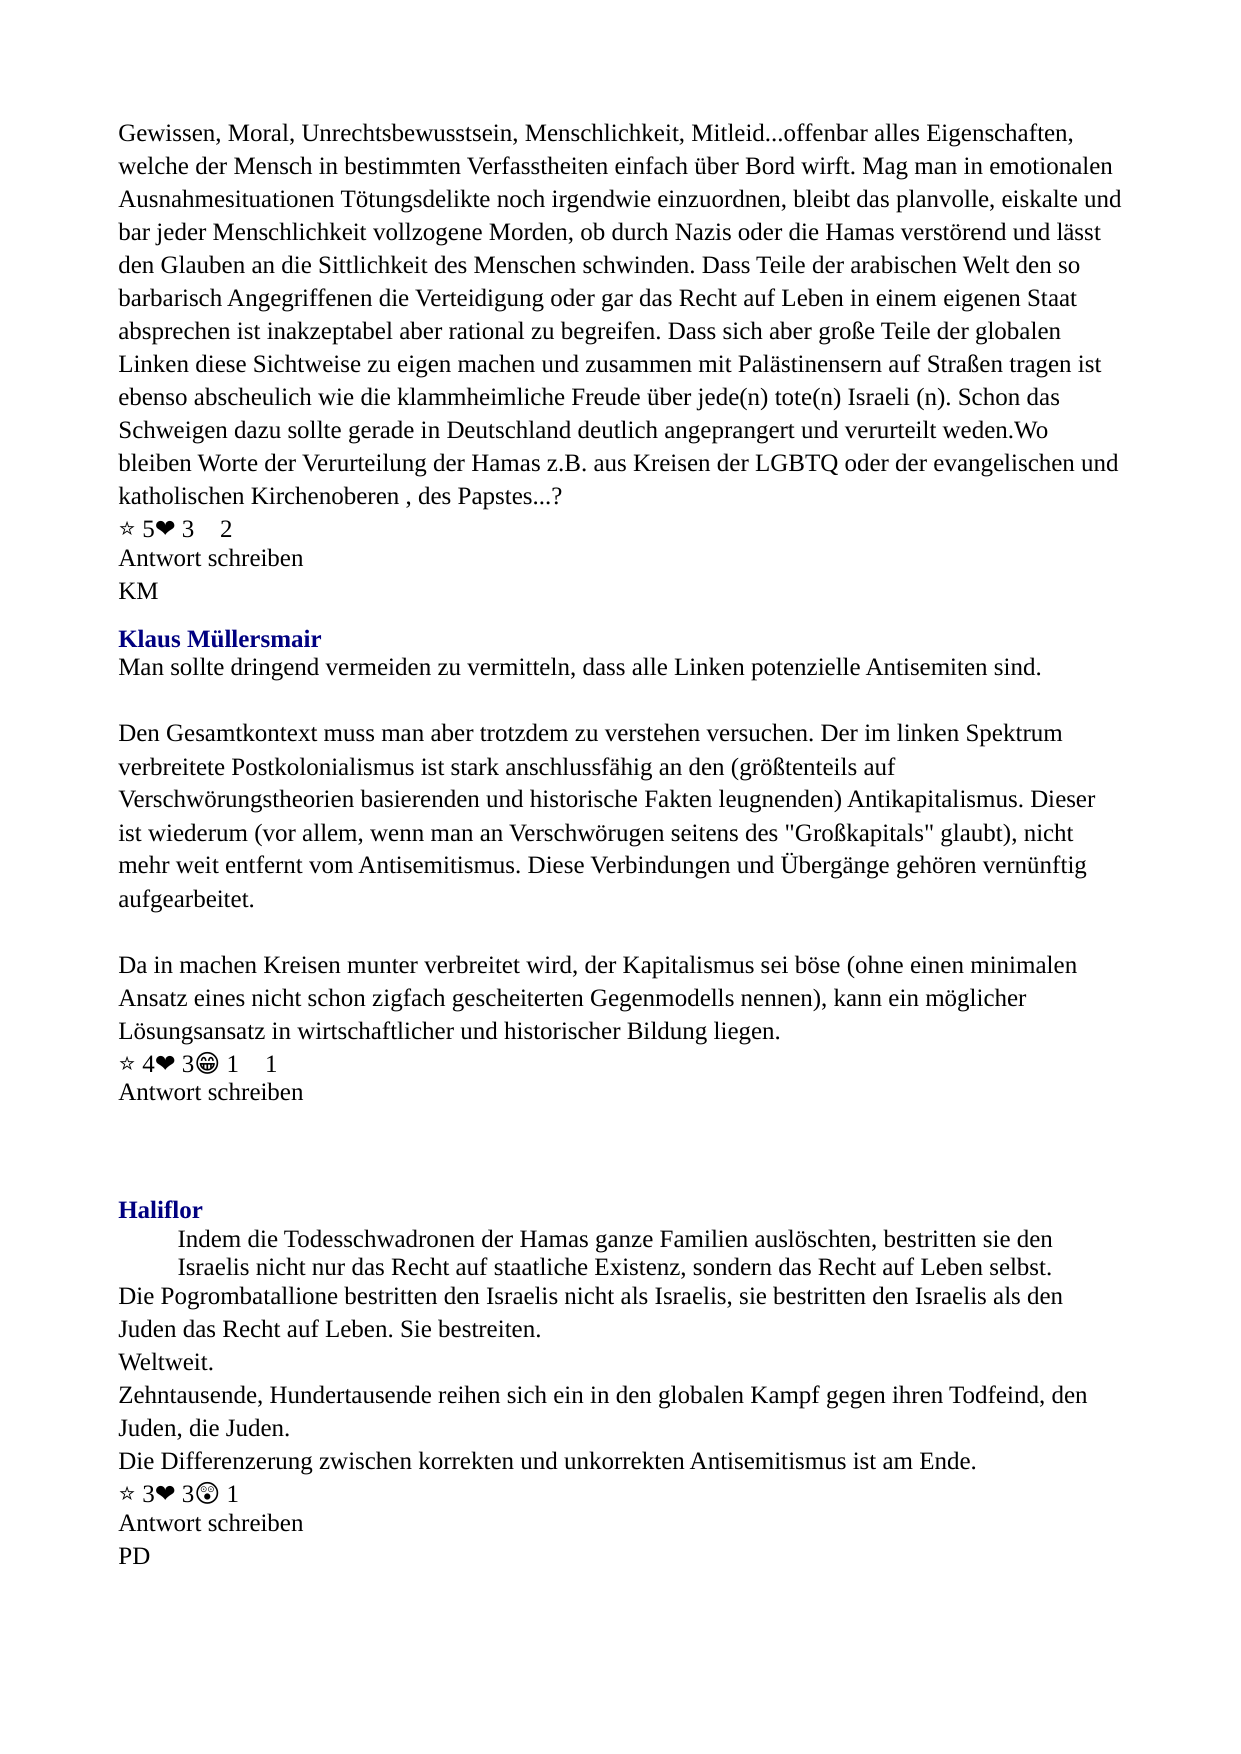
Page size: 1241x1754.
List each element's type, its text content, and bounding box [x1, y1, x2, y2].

text KM [118, 576, 1122, 605]
text Weltweit. [118, 1347, 1122, 1376]
text Gewissen, Moral, Unrechtsbewusstsein, Menschlichkeit, Mitleid...offenbar alles Eigenschaften, welche der Mensch in bestimmten Verfasstheiten einfach über Bord wirft. Mag man in emotionalen Ausnahmesituationen Tötungsdelikte noch irgendwie einzuordnen, bleibt das planvolle, eiskalte und bar jeder Menschlichkeit vollzogene Morden, ob durch Nazis oder die Hamas verstörend und lässt den Glauben an die Sittlichkeit des Menschen schwinden. Dass Teile der arabischen Welt den so barbarisch Angegriffenen die Verteidigung oder gar das Recht auf Leben in einem eigenen Staat absprechen ist inakzeptabel aber rational zu begreifen. Dass sich aber große Teile der globalen Linken diese Sichtweise zu eigen machen und zusammen mit Palästinensern auf Straßen tragen ist ebenso abscheulich wie die klammheimliche Freude über jede(n) tote(n) Israeli (n). Schon das Schweigen dazu sollte gerade in Deutschland deutlich angeprangert und verurteilt weden.Wo bleiben Worte der Verurteilung der Hamas z.B. aus Kreisen der LGBTQ oder der evangelischen und katholischen Kirchenoberen , des Papstes...? [118, 118, 1122, 510]
text ⭐️ 5❤️ 3🤨 2 [118, 514, 1122, 543]
text Die Pogrombatallione bestritten den Israelis nicht als Israelis, sie bestritten den Israelis als den Juden das Recht auf Leben. Sie bestreiten. [118, 1281, 1122, 1343]
text Die Differenzerung zwischen korrekten und unkorrekten Antisemitismus ist am Ende. [118, 1446, 1122, 1475]
subtitle Klaus Müllersmair [118, 624, 1122, 652]
subtitle Haliflor [118, 1195, 1122, 1224]
text Man sollte dringend vermeiden zu vermitteln, dass alle Linken potenzielle Antisemiten sind. Den Gesamtkontext muss man aber trotzdem zu verstehen versuchen. Der im linken Spektrum verbreitete Postkolonialismus ist stark anschlussfähig an den (größtenteils auf Verschwörungstheorien basierenden und historische Fakten leugnenden) Antikapitalismus. Dieser ist wiederum (vor allem, wenn man an Verschwörugen seitens des "Großkapitals" glaubt), nicht mehr weit entfernt vom Antisemitismus. Diese Verbindungen und Übergänge gehören vernünftig aufgearbeitet. Da in machen Kreisen munter verbreitet wird, der Kapitalismus sei böse (ohne einen minimalen Ansatz eines nicht schon zigfach gescheiterten Gegenmodells nennen), kann ein möglicher Lösungsansatz in wirtschaftlicher und historischer Bildung liegen. [118, 652, 1122, 1044]
text Zehntausende, Hundertausende reihen sich ein in den globalen Kampf gegen ihren Todfeind, den Juden, die Juden. [118, 1380, 1122, 1442]
text Antwort schreiben [118, 543, 1122, 572]
text PD [118, 1541, 1122, 1570]
text Antwort schreiben [118, 1508, 1122, 1537]
text Indem die Todesschwadronen der Hamas ganze Familien auslöschten, bestritten sie den Israelis nicht nur das Recht auf staatliche Existenz, sondern das Recht auf Leben selbst. [177, 1224, 1063, 1281]
text Antwort schreiben [118, 1077, 1122, 1106]
text ⭐️ 4❤️ 3😁 1🤨 1 [118, 1049, 1122, 1077]
text ⭐️ 3❤️ 3😲 1 [118, 1479, 1122, 1508]
